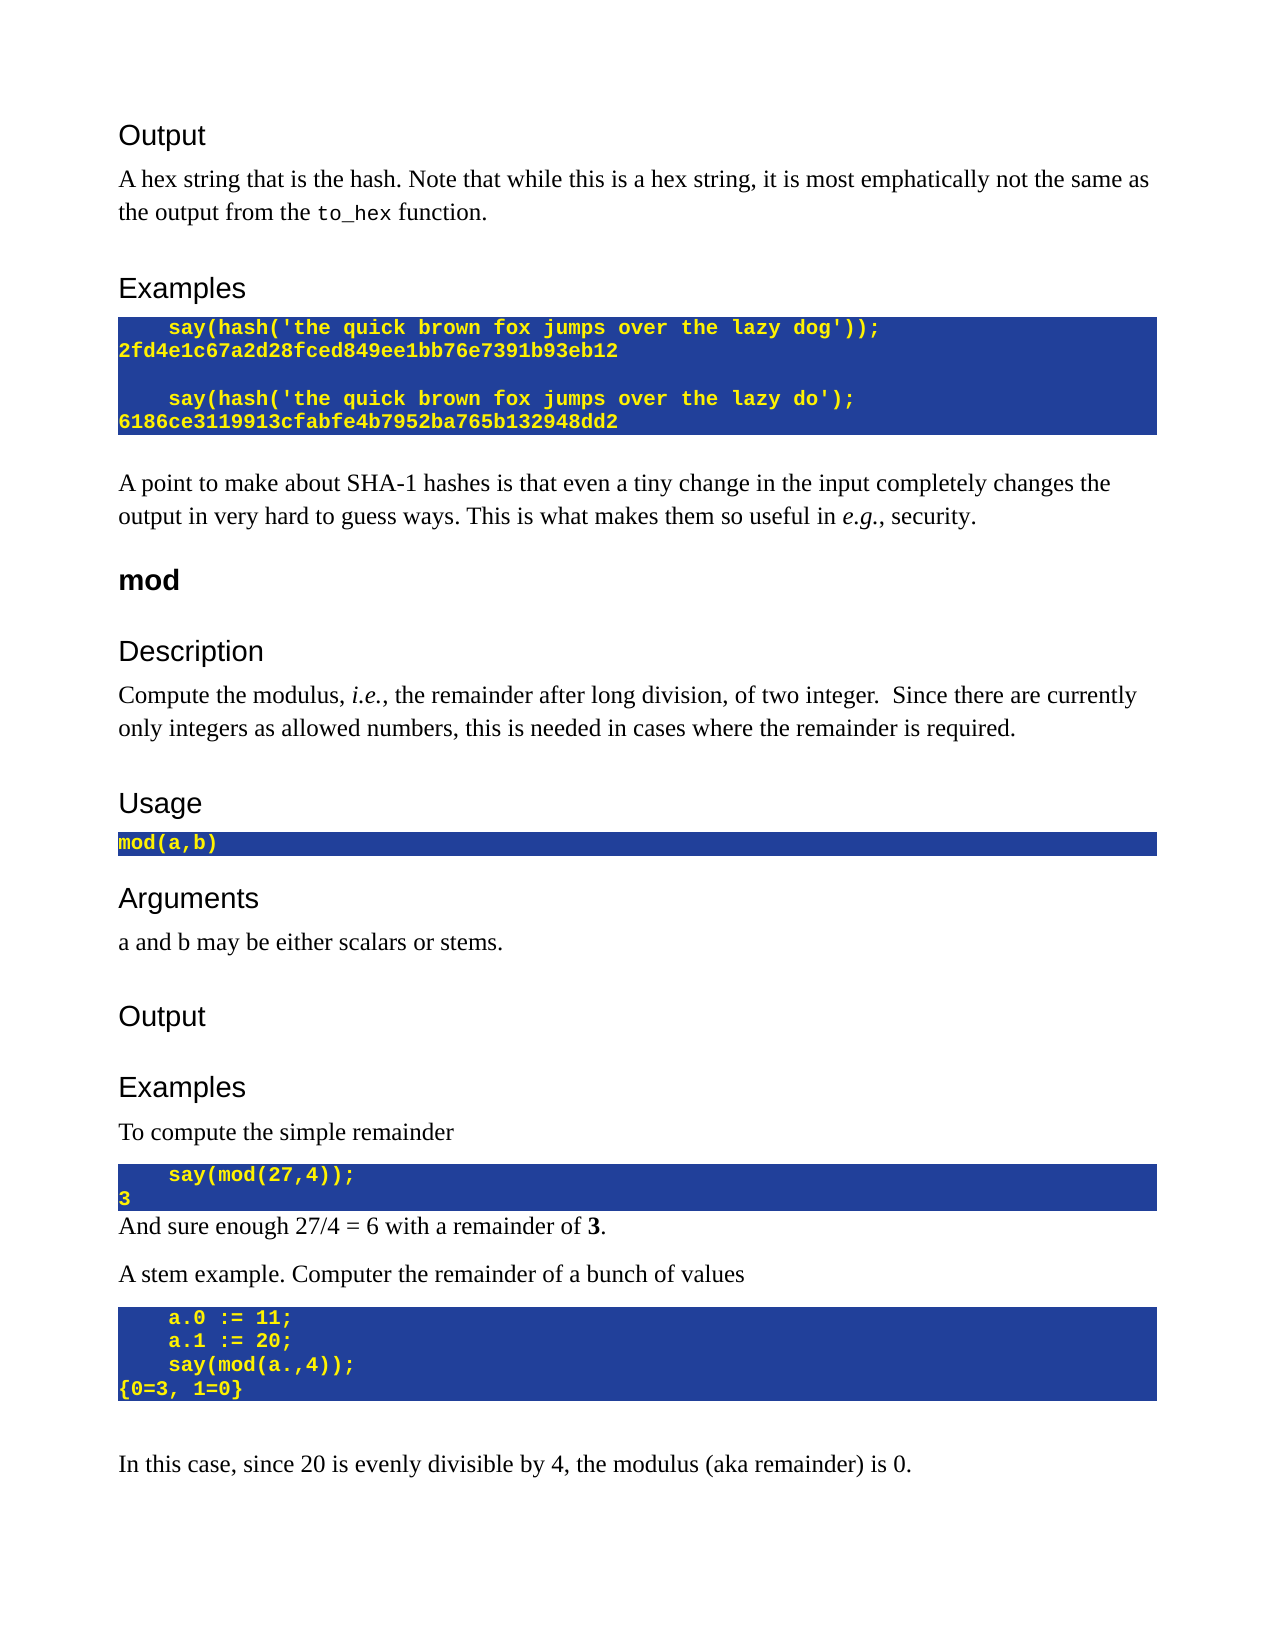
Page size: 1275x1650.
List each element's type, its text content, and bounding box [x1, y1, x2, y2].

text a.0 := 11; [118, 1307, 1157, 1330]
text a.1 := 20; [118, 1330, 1157, 1354]
text A point to make about SHA-1 hashes is that even a tiny change in the input completely changes the output in very hard to guess ways. This is what makes them so useful in e.g., security. [118, 435, 1157, 530]
text A hex string that is the hash. Note that while this is a hex string, it is most emphatically not the same as the output from the to_hex function. [118, 164, 1157, 227]
text mod(a,b) [118, 832, 1157, 856]
text say(hash('the quick brown fox jumps over the lazy do'); [118, 388, 1157, 411]
text say(mod(a.,4)); [118, 1354, 1157, 1378]
text 2fd4e1c67a2d28fced849ee1bb76e7391b93eb12 [118, 340, 1157, 364]
subtitle Usage [118, 786, 1157, 820]
subtitle Description [118, 634, 1157, 668]
subtitle mod [118, 563, 1157, 597]
text 6186ce3119913cfabfe4b7952ba765b132948dd2 [118, 411, 1157, 435]
text To compute the simple remainder [118, 1117, 1157, 1145]
text say(mod(27,4)); [118, 1164, 1157, 1188]
text say(hash('the quick brown fox jumps over the lazy dog')); [118, 317, 1157, 340]
subtitle Arguments [118, 881, 1157, 914]
text {0=3, 1=0} [118, 1378, 1157, 1401]
text a and b may be either scalars or stems. [118, 927, 1157, 956]
subtitle Output [118, 999, 1157, 1033]
text And sure enough 27/4 = 6 with a remainder of 3. [118, 1211, 1157, 1240]
text Compute the modulus, i.e., the remainder after long division, of two integer. Since there are currently only integers as allowed numbers, this is needed in cases where the remainder is required. [118, 681, 1157, 742]
text In this case, since 20 is evenly divisible by 4, the modulus (aka remainder) is 0. [118, 1449, 1157, 1478]
text A stem example. Computer the remainder of a bunch of values [118, 1259, 1157, 1288]
subtitle Examples [118, 271, 1157, 304]
subtitle Examples [118, 1071, 1157, 1104]
text 3 [118, 1188, 1157, 1211]
subtitle Output [118, 118, 1157, 152]
